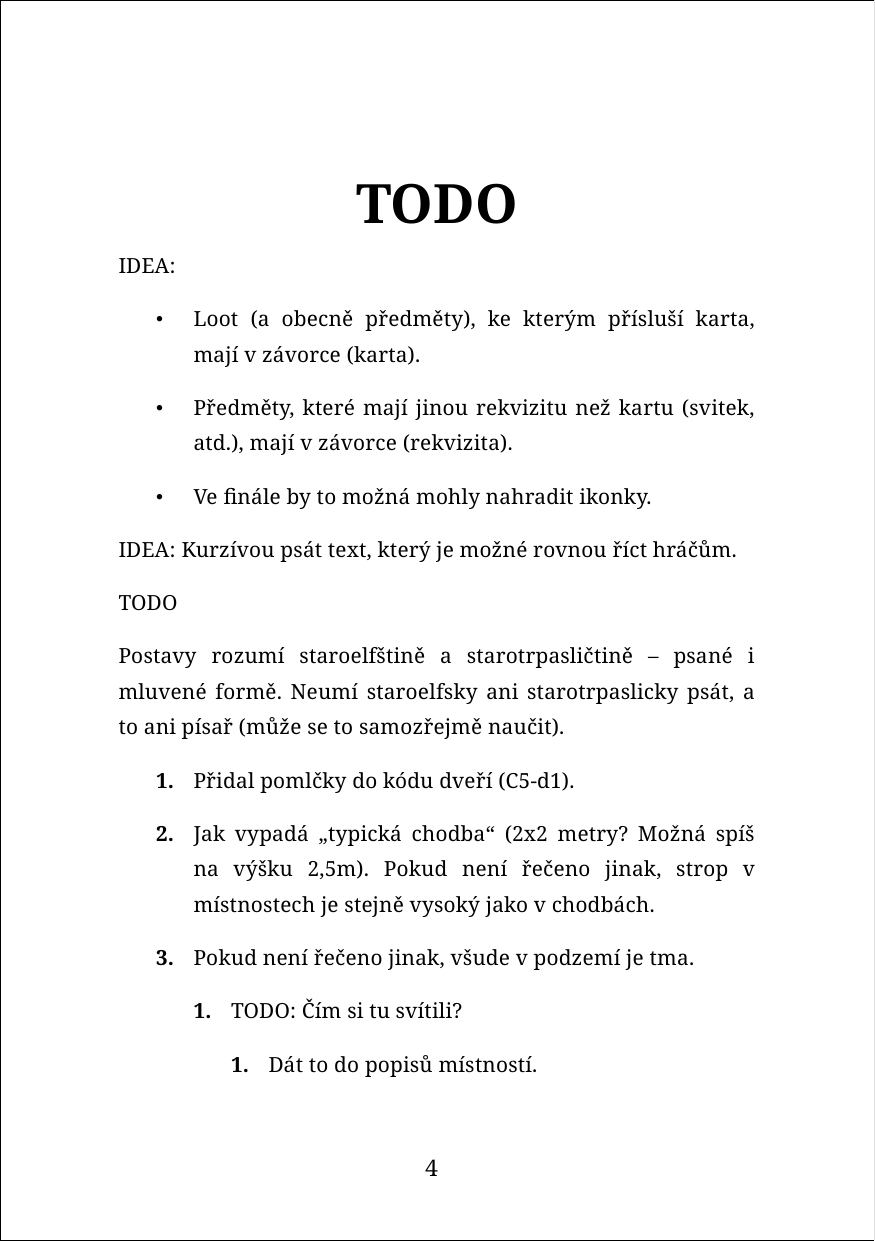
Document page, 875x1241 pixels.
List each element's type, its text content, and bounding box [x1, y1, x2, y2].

text TODO [118, 588, 756, 617]
list Přidal pomlčky do kódu dveří (C5-d1). [156, 766, 756, 794]
list Pokud není řečeno jinak, všude v podzemí je tma. [156, 943, 756, 972]
text IDEA: [118, 251, 756, 279]
text IDEA: Kurzívou psát text, který je možné rovnou říct hráčům. [118, 535, 756, 563]
list Loot (a obecně předměty), ke kterým přísluší karta, mají v závorce (karta). [156, 304, 756, 368]
subtitle TODO [118, 166, 756, 239]
list Dát to do popisů místností. [231, 1050, 756, 1078]
text Postavy rozumí staroelfštině a starotrpasličtině – psané i mluvené formě. Neumí staroelfsky ani starotrpaslicky psát, a to ani písař (může se to samozřejmě naučit). [118, 641, 756, 741]
list Jak vypadá „typická chodba“ (2x2 metry? Možná spíš na výšku 2,5m). Pokud není řečeno jinak, strop v místnostech je stejně vysoký jako v chodbách. [156, 819, 756, 918]
list Předměty, které mají jinou rekvizitu než kartu (svitek, atd.), mají v závorce (rekvizita). [156, 393, 756, 457]
list Ve finále by to možná mohly nahradit ikonky. [156, 482, 756, 510]
list TODO: Čím si tu svítili? [193, 996, 756, 1025]
